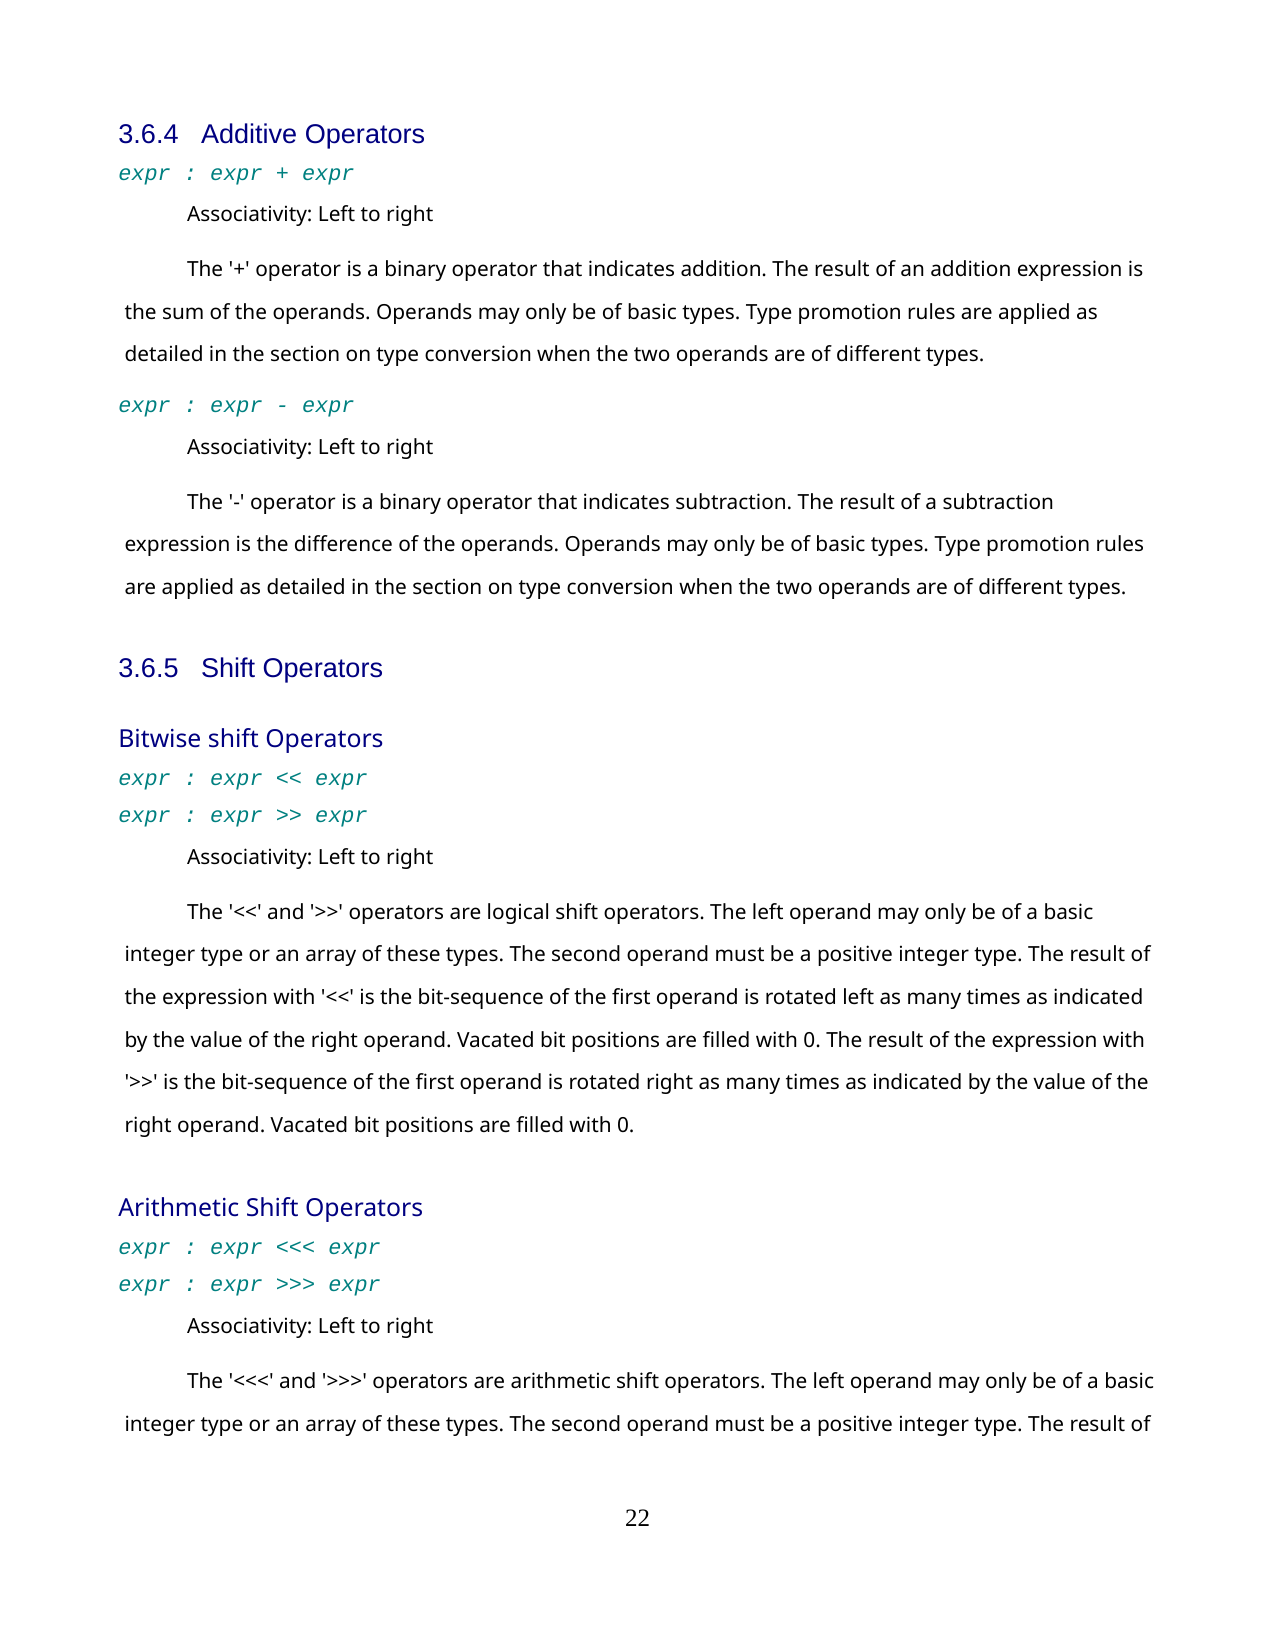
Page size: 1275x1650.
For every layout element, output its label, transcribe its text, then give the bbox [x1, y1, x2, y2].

text Associativity: Left to right [124, 1311, 1157, 1339]
subtitle Bitwise shift Operators [118, 721, 1157, 755]
text expr : expr << expr [118, 767, 1157, 792]
text The '+' operator is a binary operator that indicates addition. The result of an addition expression is the sum of the operands. Operands may only be of basic types. Type promotion rules are applied as detailed in the section on type conversion when the two operands are of different types. [124, 254, 1157, 368]
text The '<<' and '>>' operators are logical shift operators. The left operand may only be of a basic integer type or an array of these types. The second operand must be a positive integer type. The result of the expression with '<<' is the bit-sequence of the first operand is rotated left as many times as indicated by the value of the right operand. Vacated bit positions are filled with 0. The result of the expression with '>>' is the bit-sequence of the first operand is rotated right as many times as indicated by the value of the right operand. Vacated bit positions are filled with 0. [124, 897, 1157, 1138]
text The '<<<' and '>>>' operators are arithmetic shift operators. The left operand may only be of a basic integer type or an array of these types. The second operand must be a positive integer type. The result of [124, 1366, 1157, 1437]
text Associativity: Left to right [124, 842, 1157, 870]
text expr : expr <<< expr [118, 1236, 1157, 1261]
subtitle Additive Operators [118, 118, 1157, 149]
text expr : expr - expr [118, 394, 1157, 419]
text expr : expr + expr [118, 162, 1157, 187]
subtitle Arithmetic Shift Operators [118, 1190, 1157, 1224]
text Associativity: Left to right [124, 432, 1157, 460]
text The '-' operator is a binary operator that indicates subtraction. The result of a subtraction expression is the difference of the operands. Operands may only be of basic types. Type promotion rules are applied as detailed in the section on type conversion when the two operands are of different types. [124, 487, 1157, 601]
text expr : expr >>> expr [118, 1274, 1157, 1298]
text Associativity: Left to right [124, 199, 1157, 228]
text expr : expr >> expr [118, 804, 1157, 829]
subtitle Shift Operators [118, 652, 1157, 683]
